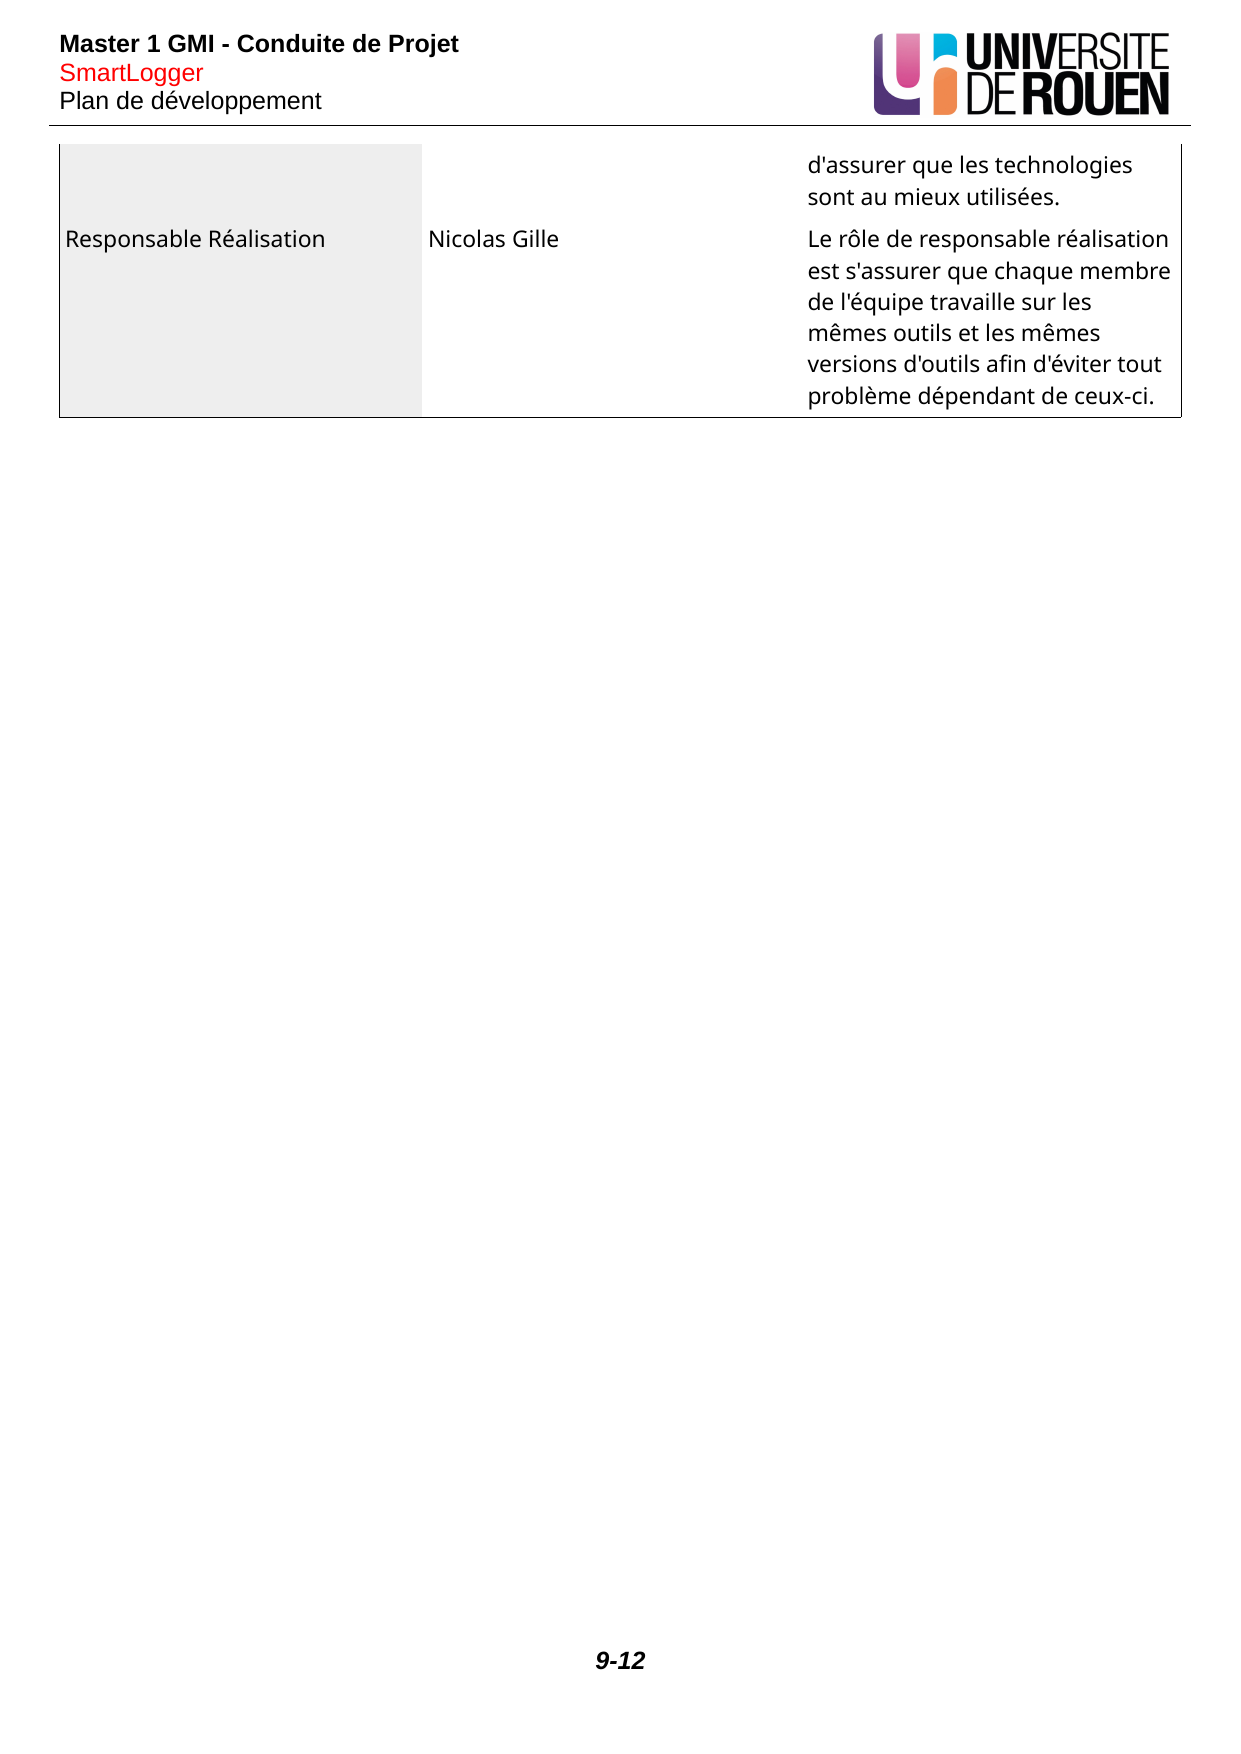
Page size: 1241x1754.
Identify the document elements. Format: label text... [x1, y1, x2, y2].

table_cell Le rôle de responsable réalisation est s'assurer que chaque membre de l'équipe travaille sur les mêmes outils et les mêmes versions d'outils afin d'éviter tout problème dépendant de ceux-ci. [802, 218, 1181, 417]
table_cell Nicolas Gille [422, 218, 802, 417]
table_cell d'assurer que les technologies sont au mieux utilisées. [802, 144, 1181, 218]
picture [872, 32, 1170, 118]
table_cell [60, 144, 422, 218]
table_cell [422, 144, 802, 218]
table_cell Responsable Réalisation [60, 218, 422, 417]
